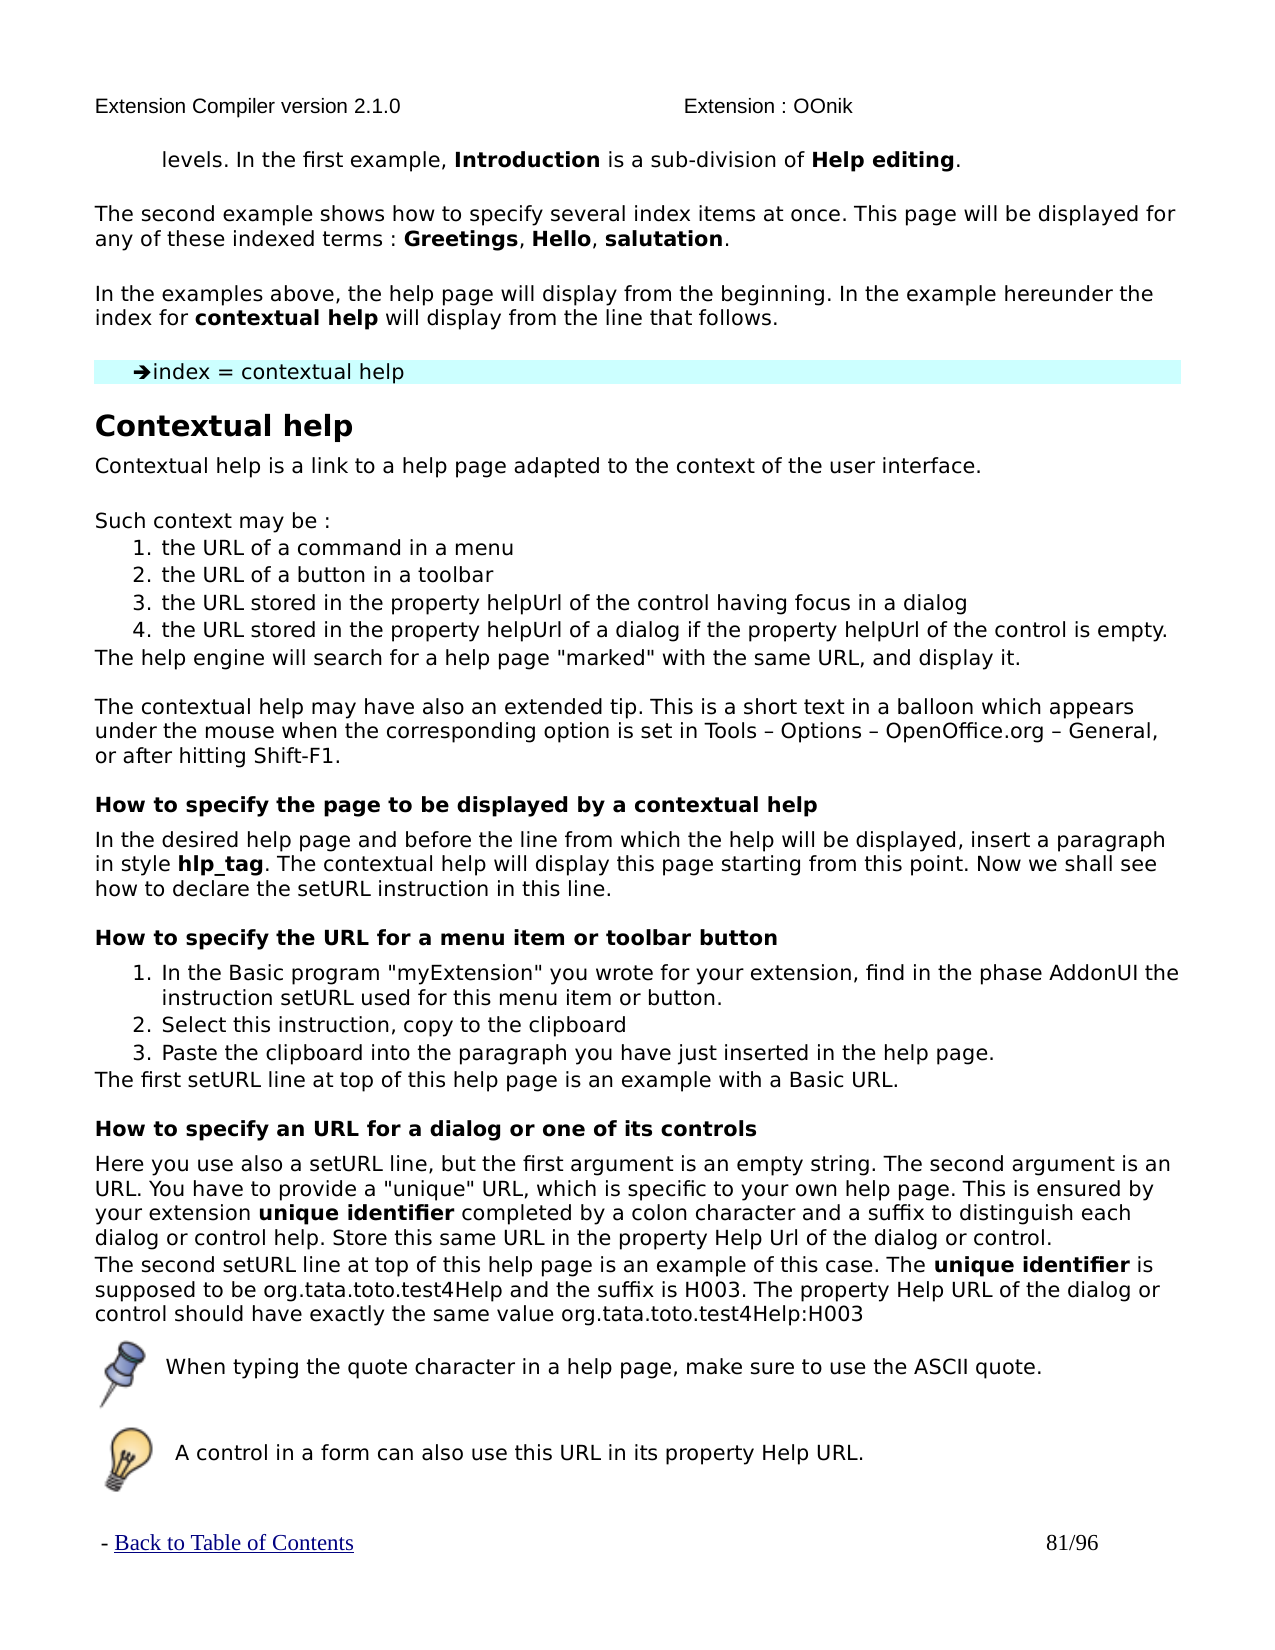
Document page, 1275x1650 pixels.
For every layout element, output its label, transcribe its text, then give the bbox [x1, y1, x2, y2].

picture [95, 1339, 151, 1411]
list When typing the quote character in a help page, make sure to use the ASCII quote. [94, 1353, 1181, 1385]
text How to specify the page to be displayed by a contextual help [94, 793, 1181, 817]
text Here you use also a setURL line, but the first argument is an empty string. The second argument is an URL. You have to provide a "unique" URL, which is specific to your own help page. This is ensured by your extension unique identifier completed by a colon character and a suffix to distinguish each dialog or control help. Store this same URL in the property Help Url of the dialog or control. [94, 1152, 1181, 1250]
text Such context may be : [94, 509, 1181, 533]
text The help engine will search for a help page "marked" with the same URL, and display it. The contextual help may have also an extended tip. This is a short text in a balloon which appears under the mouse when the corresponding option is set in Tools – Options – OpenOffice.org – General, or after hitting Shift-F1. [94, 646, 1181, 768]
list In the Basic program "myExtension" you wrote for your extension, find in the phase AddonUI the instruction setURL used for this menu item or button. [132, 961, 1181, 1010]
text In the desired help page and before the line from which the help will be displayed, insert a paragraph in style hlp_tag. The contextual help will display this page starting from this point. Now we shall see how to declare the setURL instruction in this line. [94, 828, 1181, 901]
list levels. In the first example, Introduction is a sub-division of Help editing. [132, 147, 1181, 172]
text The second setURL line at top of this help page is an example of this case. The unique identifier is supposed to be org.tata.toto.test4Help and the suffix is H003. The property Help URL of the dialog or control should have exactly the same value org.tata.toto.test4Help:H003 [94, 1253, 1181, 1327]
list A control in a form can also use this URL in its property Help URL. [163, 1423, 1181, 1497]
text How to specify the URL for a menu item or toolbar button [94, 926, 1181, 951]
text Contextual help [94, 409, 1181, 443]
list the URL of a button in a toolbar [132, 563, 1181, 588]
list the URL of a command in a menu [132, 536, 1181, 561]
picture [95, 1423, 163, 1497]
list Paste the clipboard into the paragraph you have just inserted in the help page. [132, 1041, 1181, 1065]
text The second example shows how to specify several index items at once. This page will be displayed for any of these indexed terms : Greetings, Hello, salutation. [94, 202, 1181, 251]
list index = contextual help [94, 360, 1181, 384]
text How to specify an URL for a dialog or one of its controls [94, 1117, 1181, 1142]
list Select this instruction, copy to the clipboard [132, 1013, 1181, 1038]
text The first setURL line at top of this help page is an example with a Basic URL. [94, 1068, 1181, 1092]
list the URL stored in the property helpUrl of a dialog if the property helpUrl of the control is empty. [132, 618, 1181, 643]
text In the examples above, the help page will display from the beginning. In the example hereunder the index for contextual help will display from the line that follows. [94, 282, 1181, 331]
list the URL stored in the property helpUrl of the control having focus in a dialog [132, 591, 1181, 615]
text Contextual help is a link to a help page adapted to the context of the user interface. [94, 454, 1181, 478]
